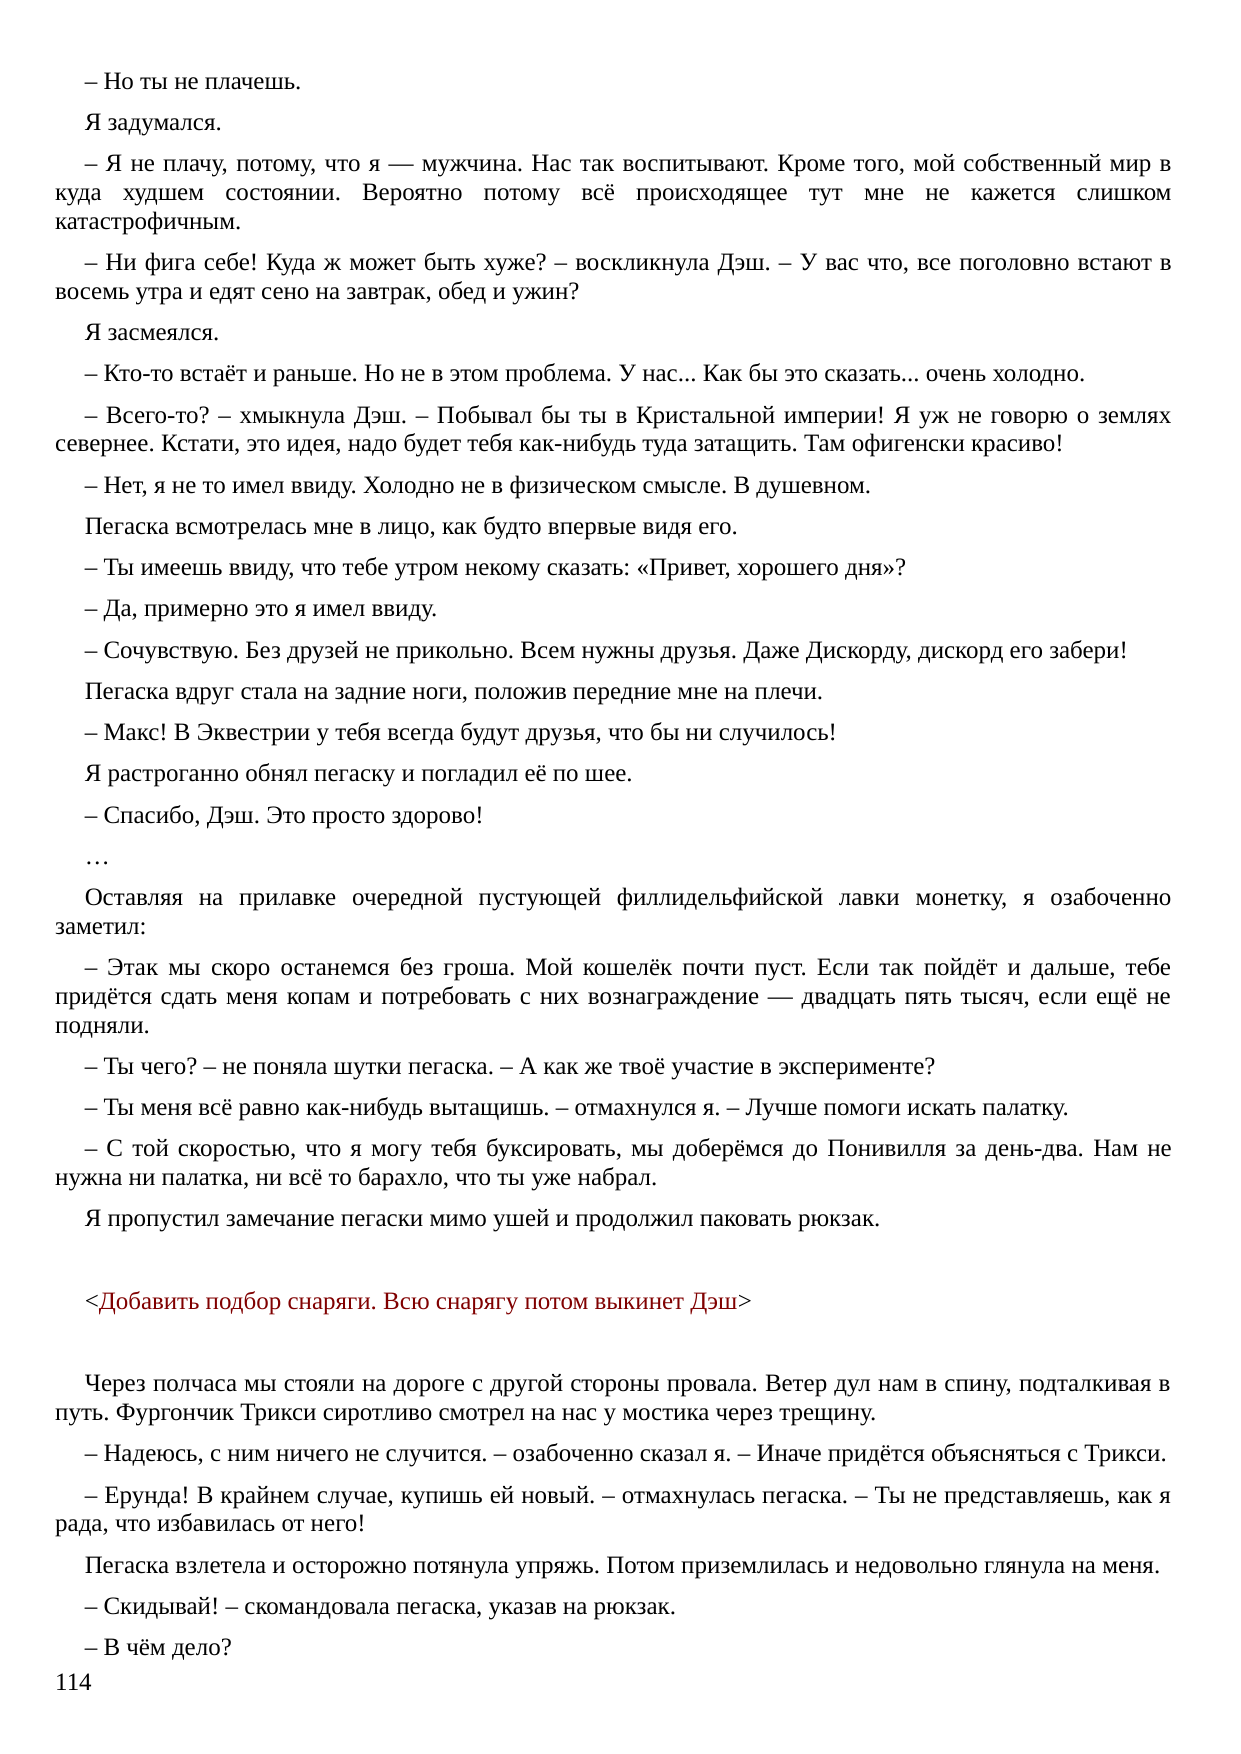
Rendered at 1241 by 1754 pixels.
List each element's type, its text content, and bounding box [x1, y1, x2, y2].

text – Кто-то встаёт и раньше. Но не в этом проблема. У нас... Как бы это сказать... очень холодно. [55, 358, 1173, 387]
text Пегаска взлетела и осторожно потянула упряжь. Потом приземлилась и недовольно глянула на меня. [55, 1550, 1173, 1578]
text Я пропустил замечание пегаски мимо ушей и продолжил паковать рюкзак. [55, 1203, 1173, 1232]
text Оставляя на прилавке очередной пустующей филлидельфийской лавки монетку, я озабоченно заметил: [55, 882, 1173, 940]
text – Этак мы скоро останемся без гроша. Мой кошелёк почти пуст. Если так пойдёт и дальше, тебе придётся сдать меня копам и потребовать с них вознаграждение — двадцать пять тысяч, если ещё не подняли. [55, 952, 1173, 1038]
text Пегаска всмотрелась мне в лицо, как будто впервые видя его. [55, 511, 1173, 540]
text – Сочувствую. Без друзей не прикольно. Всем нужны друзья. Даже Дискорду, дискорд его забери! [55, 635, 1173, 663]
text – Ни фига себе! Куда ж может быть хуже? – воскликнула Дэш. – У вас что, все поголовно встают в восемь утра и едят сено на завтрак, обед и ужин? [55, 247, 1173, 305]
text – Нет, я не то имел ввиду. Холодно не в физическом смысле. В душевном. [55, 470, 1173, 498]
text – Ты меня всё равно как-нибудь вытащишь. – отмахнулся я. – Лучше помоги искать палатку. [55, 1092, 1173, 1121]
text – Но ты не плачешь. [55, 66, 1173, 95]
text Пегаска вдруг стала на задние ноги, положив передние мне на плечи. [55, 676, 1173, 705]
text – Ты чего? – не поняла шутки пегаска. – А как же твоё участие в эксперименте? [55, 1051, 1173, 1080]
text … [55, 841, 1173, 870]
text Через полчаса мы стояли на дороге с другой стороны провала. Ветер дул нам в спину, подталкивая в путь. Фургончик Трикси сиротливо смотрел на нас у мостика через трещину. [55, 1368, 1173, 1426]
text – Ерунда! В крайнем случае, купишь ей новый. – отмахнулась пегаска. – Ты не представляешь, как я рада, что избавилась от него! [55, 1480, 1173, 1537]
text Я растроганно обнял пегаску и погладил её по шее. [55, 758, 1173, 787]
text – Макс! В Эквестрии у тебя всегда будут друзья, что бы ни случилось! [55, 717, 1173, 746]
text – Я не плачу, потому, что я — мужчина. Нас так воспитывают. Кроме того, мой собственный мир в куда худшем состоянии. Вероятно потому всё происходящее тут мне не кажется слишком катастрофичным. [55, 148, 1173, 235]
text Я засмеялся. [55, 317, 1173, 346]
text – В чём дело? [55, 1632, 1173, 1661]
text – Да, примерно это я имел ввиду. [55, 593, 1173, 622]
text – Надеюсь, с ним ничего не случится. – озабоченно сказал я. – Иначе придётся объясняться с Трикси. [55, 1438, 1173, 1467]
text Я задумался. [55, 107, 1173, 136]
text – Всего-то? – хмыкнула Дэш. – Побывал бы ты в Кристальной империи! Я уж не говорю о землях севернее. Кстати, это идея, надо будет тебя как-нибудь туда затащить. Там офигенски красиво! [55, 400, 1173, 457]
text – Спасибо, Дэш. Это просто здорово! [55, 800, 1173, 828]
text – Ты имеешь ввиду, что тебе утром некому сказать: «Привет, хорошего дня»? [55, 552, 1173, 581]
text <Добавить подбор снаряги. Всю снарягу потом выкинет Дэш> [55, 1286, 1173, 1315]
text – Скидывай! – скомандовала пегаска, указав на рюкзак. [55, 1591, 1173, 1620]
text – С той скоростью, что я могу тебя буксировать, мы доберёмся до Понивилля за день-два. Нам не нужна ни палатка, ни всё то барахло, что ты уже набрал. [55, 1133, 1173, 1191]
